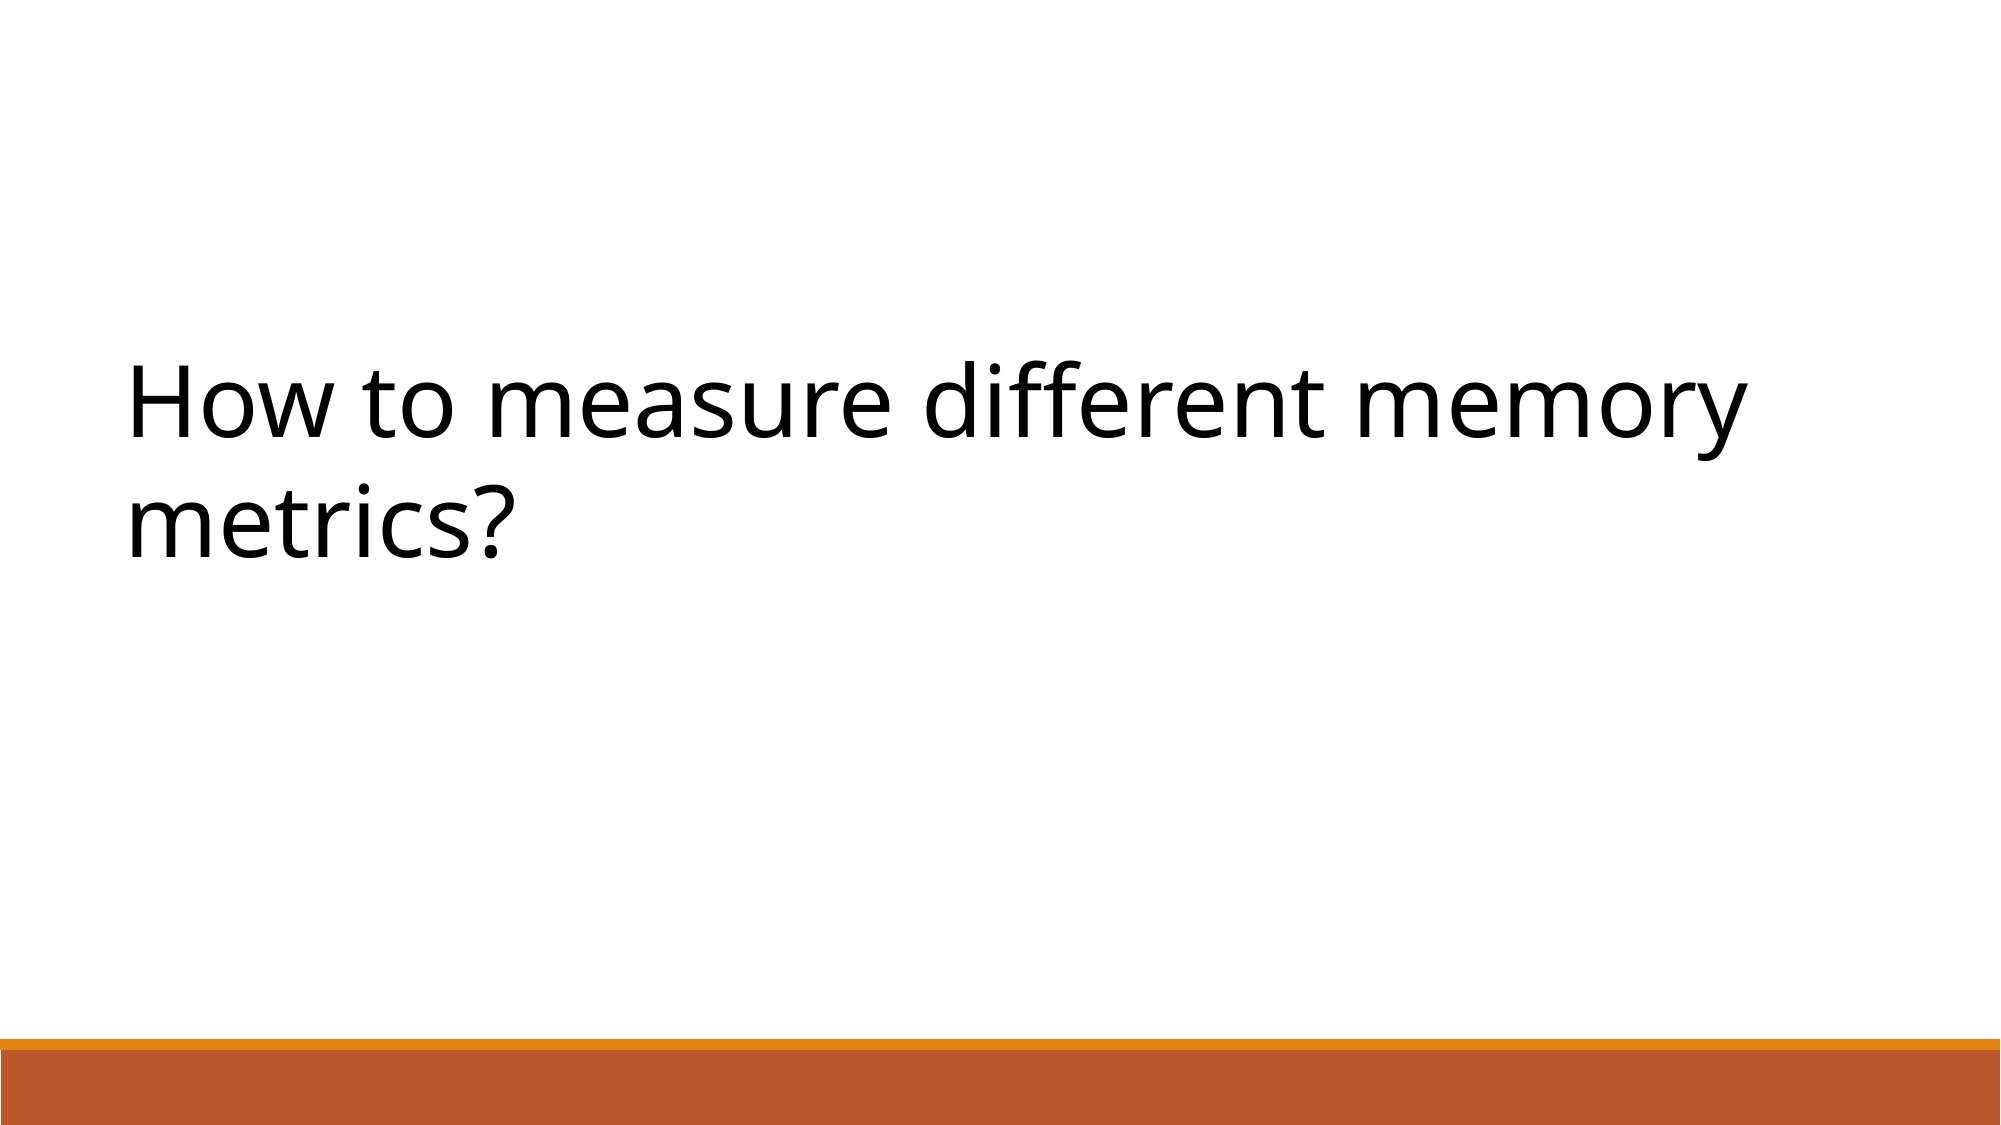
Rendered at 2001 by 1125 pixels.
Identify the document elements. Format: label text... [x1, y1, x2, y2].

text_box How to measure different memory metrics? [109, 329, 1936, 466]
